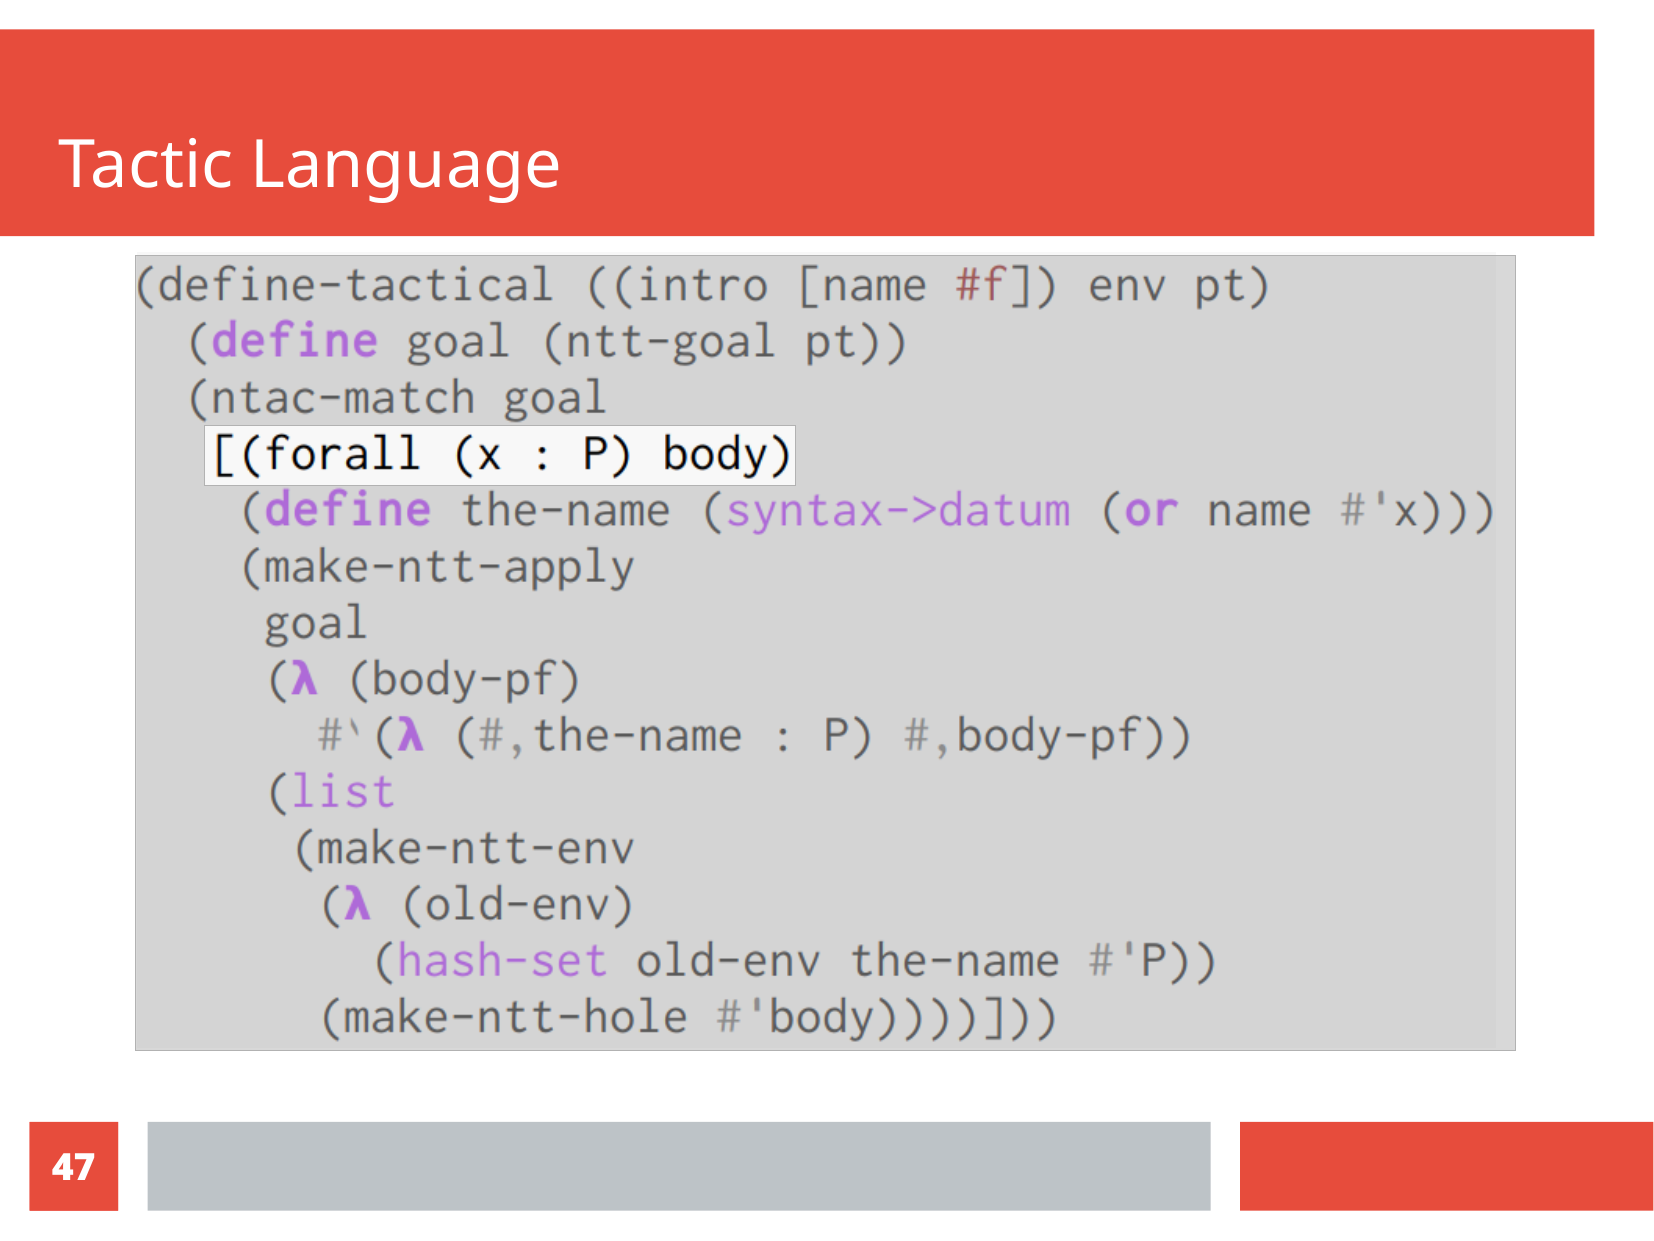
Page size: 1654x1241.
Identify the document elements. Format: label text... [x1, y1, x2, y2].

picture [205, 426, 795, 485]
title Tactic Language [59, 59, 1595, 207]
text_box [135, 255, 1516, 1051]
